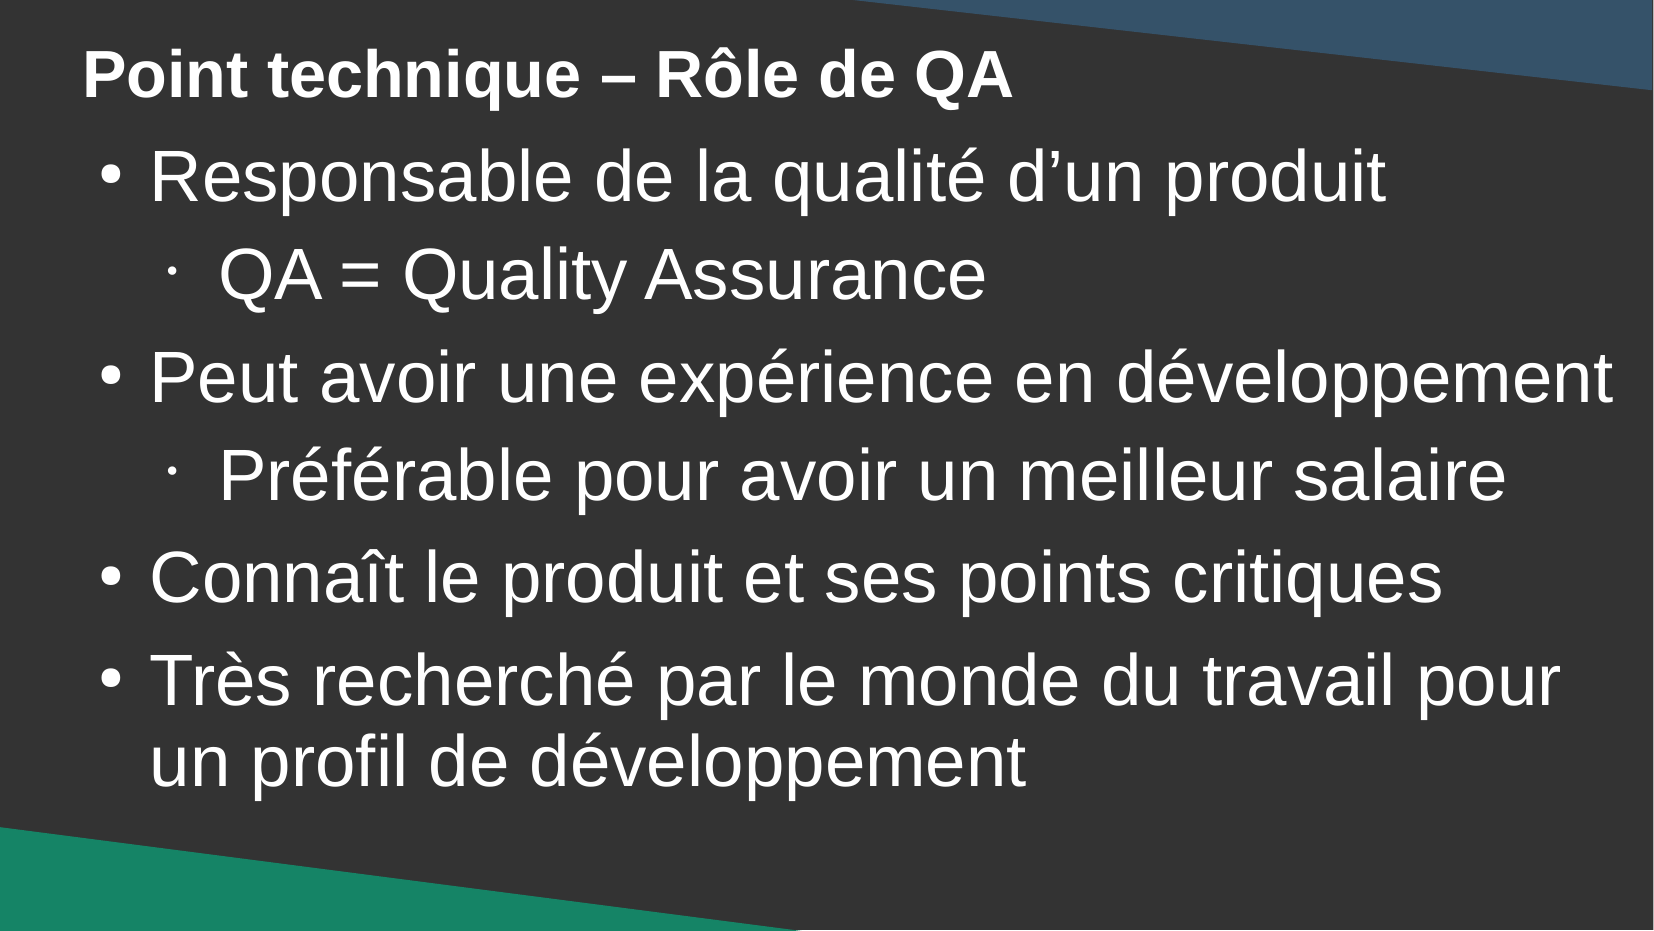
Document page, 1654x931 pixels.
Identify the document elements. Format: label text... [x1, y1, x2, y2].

text_box [0, 827, 802, 931]
title Point technique – Rôle de QA [82, 37, 1571, 122]
text_box [852, 0, 1653, 91]
list Responsable de la qualité d’un produit QA = Quality Assurance Peut avoir une expérience en développement Préférable pour avoir un meilleur salaire Connaît le produit et ses points critiques Très recherché par le monde du travail pour un profil de développement [80, 135, 1620, 827]
